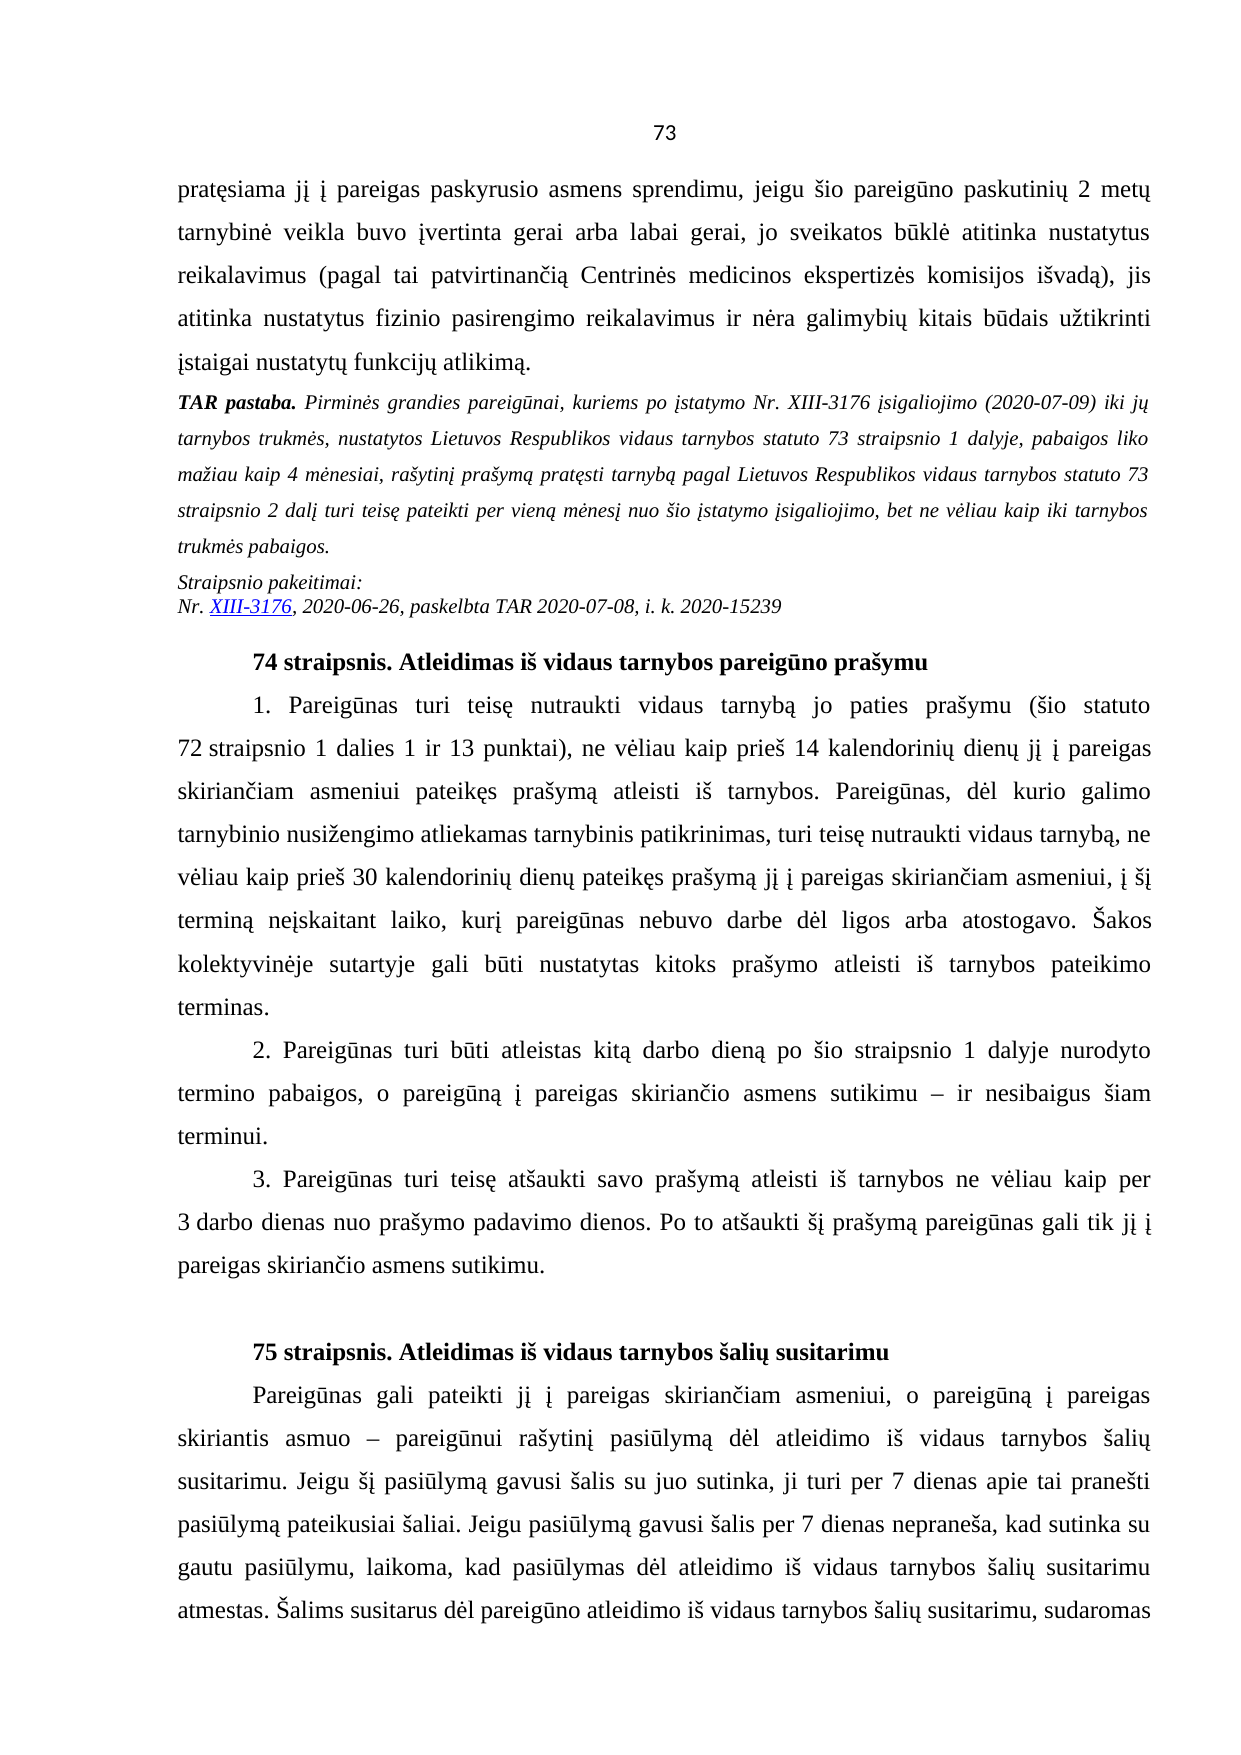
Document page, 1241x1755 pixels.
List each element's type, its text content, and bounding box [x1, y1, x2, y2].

text Pareigūnas gali pateikti jį į pareigas skiriančiam asmeniui, o pareigūną į pareigas skiriantis asmuo – pareigūnui rašytinį pasiūlymą dėl atleidimo iš vidaus tarnybos šalių susitarimu. Jeigu šį pasiūlymą gavusi šalis su juo sutinka, ji turi per 7 dienas apie tai pranešti pasiūlymą pateikusiai šaliai. Jeigu pasiūlymą gavusi šalis per 7 dienas nepraneša, kad sutinka su gautu pasiūlymu, laikoma, kad pasiūlymas dėl atleidimo iš vidaus tarnybos šalių susitarimu atmestas. Šalims susitarus dėl pareigūno atleidimo iš vidaus tarnybos šalių susitarimu, sudaromas [177, 1380, 1152, 1624]
text 1. Pareigūnas turi teisę nutraukti vidaus tarnybą jo paties prašymu (šio statuto 72 straipsnio 1 dalies 1 ir 13 punktai), ne vėliau kaip prieš 14 kalendorinių dienų jį į pareigas skiriančiam asmeniui pateikęs prašymą atleisti iš tarnybos. Pareigūnas, dėl kurio galimo tarnybinio nusižengimo atliekamas tarnybinis patikrinimas, turi teisę nutraukti vidaus tarnybą, ne vėliau kaip prieš 30 kalendorinių dienų pateikęs prašymą jį į pareigas skiriančiam asmeniui, į šį terminą neįskaitant laiko, kurį pareigūnas nebuvo darbe dėl ligos arba atostogavo. Šakos kolektyvinėje sutartyje gali būti nustatytas kitoks prašymo atleisti iš tarnybos pateikimo terminas. [177, 690, 1152, 1021]
text Straipsnio pakeitimai: [177, 570, 1152, 594]
text 74 straipsnis. Atleidimas iš vidaus tarnybos pareigūno prašymu [177, 647, 1152, 676]
text 3. Pareigūnas turi teisę atšaukti savo prašymą atleisti iš tarnybos ne vėliau kaip per 3 darbo dienas nuo prašymo padavimo dienos. Po to atšaukti šį prašymą pareigūnas gali tik jį į pareigas skiriančio asmens sutikimu. [177, 1164, 1152, 1279]
text TAR pastaba. Pirminės grandies pareigūnai, kuriems po įstatymo Nr. XIII-3176 įsigaliojimo (2020-07-09) iki jų tarnybos trukmės, nustatytos Lietuvos Respublikos vidaus tarnybos statuto 73 straipsnio 1 dalyje, pabaigos liko mažiau kaip 4 mėnesiai, rašytinį prašymą pratęsti tarnybą pagal Lietuvos Respublikos vidaus tarnybos statuto 73 straipsnio 2 dalį turi teisę pateikti per vieną mėnesį nuo šio įstatymo įsigaliojimo, bet ne vėliau kaip iki tarnybos trukmės pabaigos. [177, 390, 1152, 558]
text Nr. XIII-3176, 2020-06-26, paskelbta TAR 2020-07-08, i. k. 2020-15239 [177, 594, 1152, 618]
text 75 straipsnis. Atleidimas iš vidaus tarnybos šalių susitarimu [177, 1337, 1152, 1366]
text pratęsiama jį į pareigas paskyrusio asmens sprendimu, jeigu šio pareigūno paskutinių 2 metų tarnybinė veikla buvo įvertinta gerai arba labai gerai, jo sveikatos būklė atitinka nustatytus reikalavimus (pagal tai patvirtinančią Centrinės medicinos ekspertizės komisijos išvadą), jis atitinka nustatytus fizinio pasirengimo reikalavimus ir nėra galimybių kitais būdais užtikrinti įstaigai nustatytų funkcijų atlikimą. [177, 174, 1152, 375]
text 2. Pareigūnas turi būti atleistas kitą darbo dieną po šio straipsnio 1 dalyje nurodyto termino pabaigos, o pareigūną į pareigas skiriančio asmens sutikimu – ir nesibaigus šiam terminui. [177, 1035, 1152, 1150]
